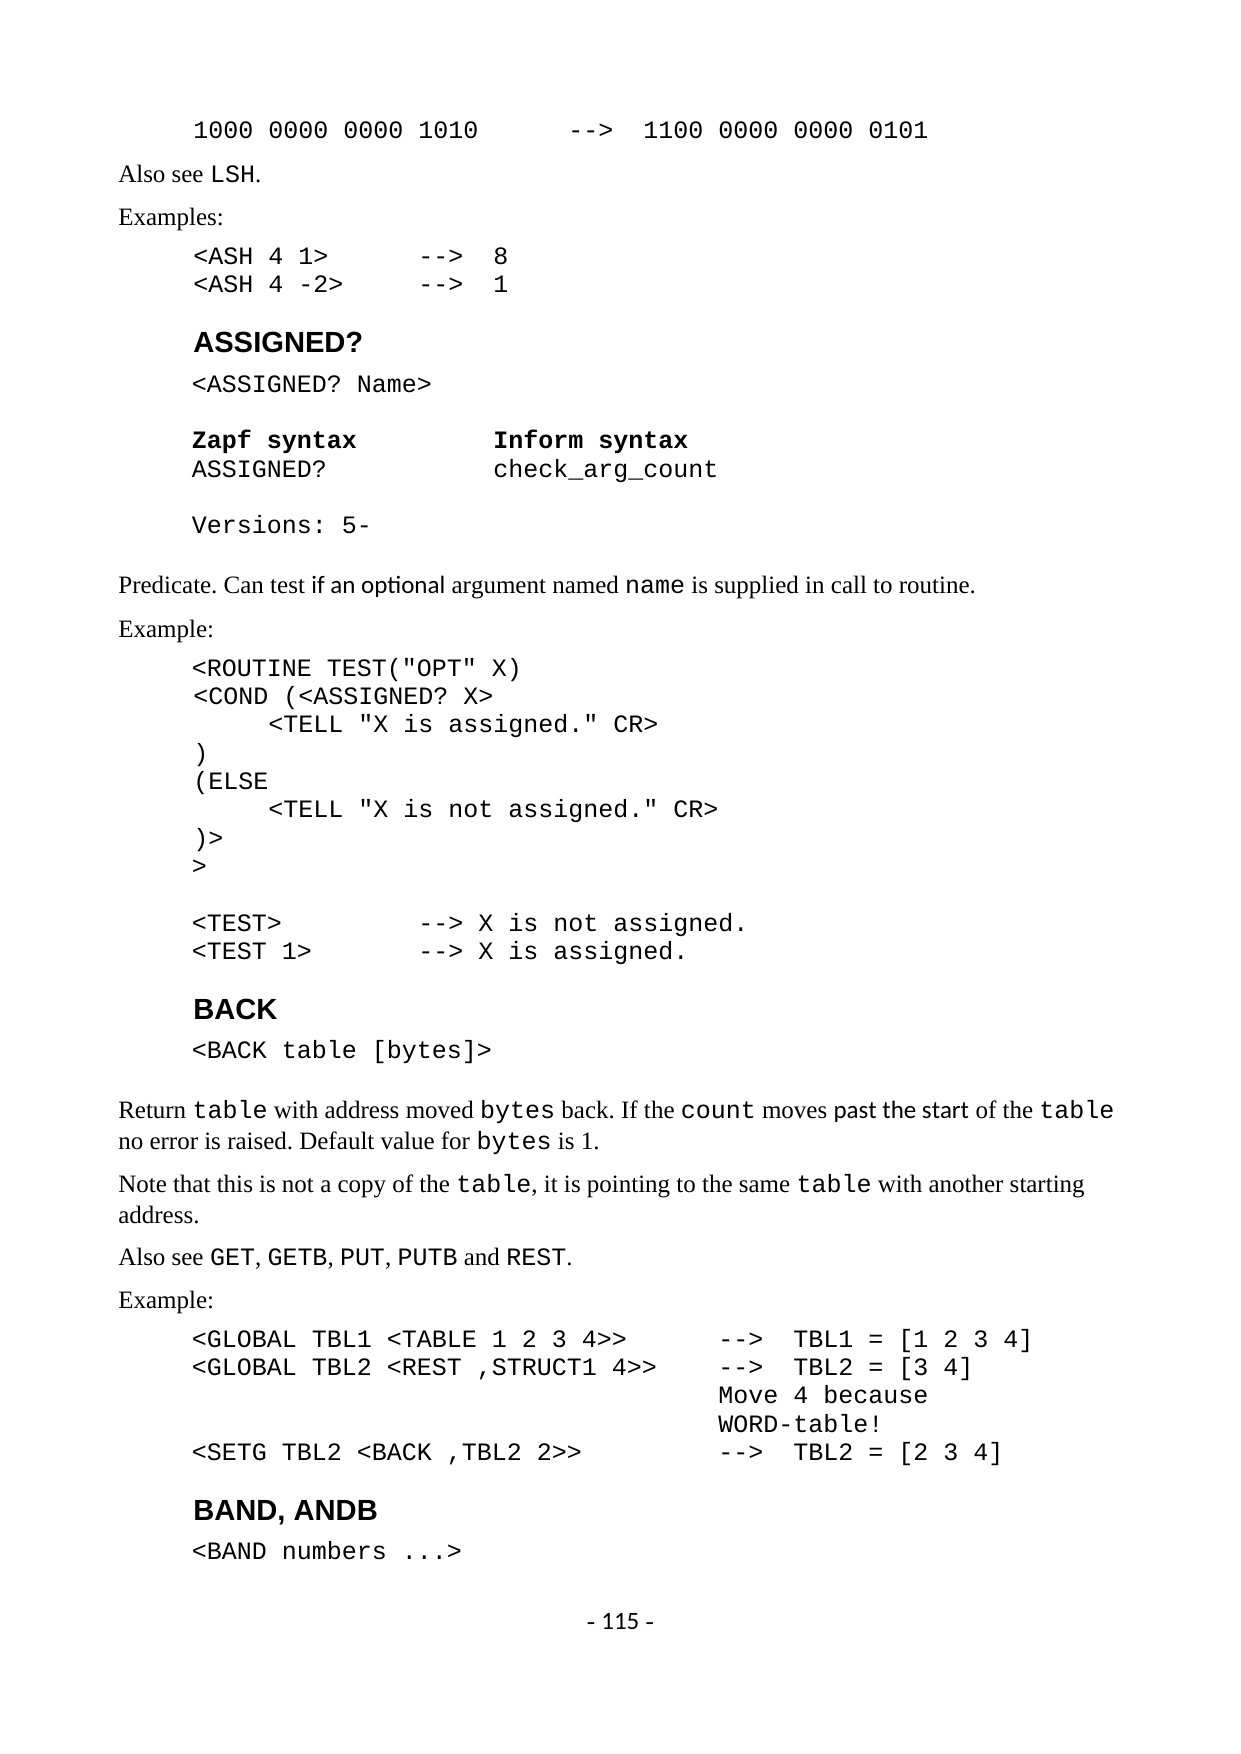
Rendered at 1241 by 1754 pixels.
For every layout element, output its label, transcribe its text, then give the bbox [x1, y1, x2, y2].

subtitle BAND, ANDB [118, 1493, 1122, 1526]
text <TELL "X is not assigned." CR> [192, 797, 1122, 825]
text Examples: [118, 202, 1122, 231]
text <GLOBAL TBL1 <TABLE 1 2 3 4>> --> TBL1 = [1 2 3 4] <GLOBAL TBL2 <REST ,STRUCT1 4>> --> TBL2 = [3 4] Move 4 because WORD-table! <SETG TBL2 <BACK ,TBL2 2>> --> TBL2 = [2 3 4] [192, 1326, 1122, 1468]
text <BAND numbers ...> [192, 1539, 1122, 1567]
text Also see LSH. [118, 159, 1122, 190]
text > [192, 853, 1122, 882]
text <ASSIGNED? Name> [192, 371, 1122, 399]
text 1000 0000 0000 1010 --> 1100 0000 0000 0101 [118, 118, 1122, 146]
text Return table with address moved bytes back. If the count moves past the start of the table no error is raised. Default value for bytes is 1. [118, 1094, 1122, 1157]
text Predicate. Can test if an optional argument named name is supplied in call to routine. [118, 569, 1122, 601]
text Versions: 5- [192, 513, 1122, 541]
text Note that this is not a copy of the table, it is pointing to the same table with another starting address. [118, 1169, 1122, 1229]
text <ASH 4 1> --> 8 <ASH 4 -2> --> 1 [118, 243, 1122, 300]
subtitle ASSIGNED? [118, 325, 1122, 359]
text )> [192, 825, 1122, 853]
text Zapf syntax Inform syntax [192, 428, 1122, 456]
text ASSIGNED? check_arg_count [192, 456, 1122, 484]
text Also see GET, GETB, PUT, PUTB and REST. [118, 1242, 1122, 1272]
text <ROUTINE TEST("OPT" X) [192, 655, 1122, 683]
text <COND (<ASSIGNED? X> [192, 683, 1122, 712]
text <BACK table [bytes]> [192, 1038, 1122, 1066]
text <TELL "X is assigned." CR> [192, 712, 1122, 740]
subtitle BACK [118, 992, 1122, 1025]
text <TEST 1> --> X is assigned. [192, 938, 1122, 967]
text (ELSE [192, 768, 1122, 797]
text <TEST> --> X is not assigned. [192, 910, 1122, 938]
text ) [192, 740, 1122, 768]
text Example: [118, 614, 1122, 643]
text Example: [118, 1285, 1122, 1314]
